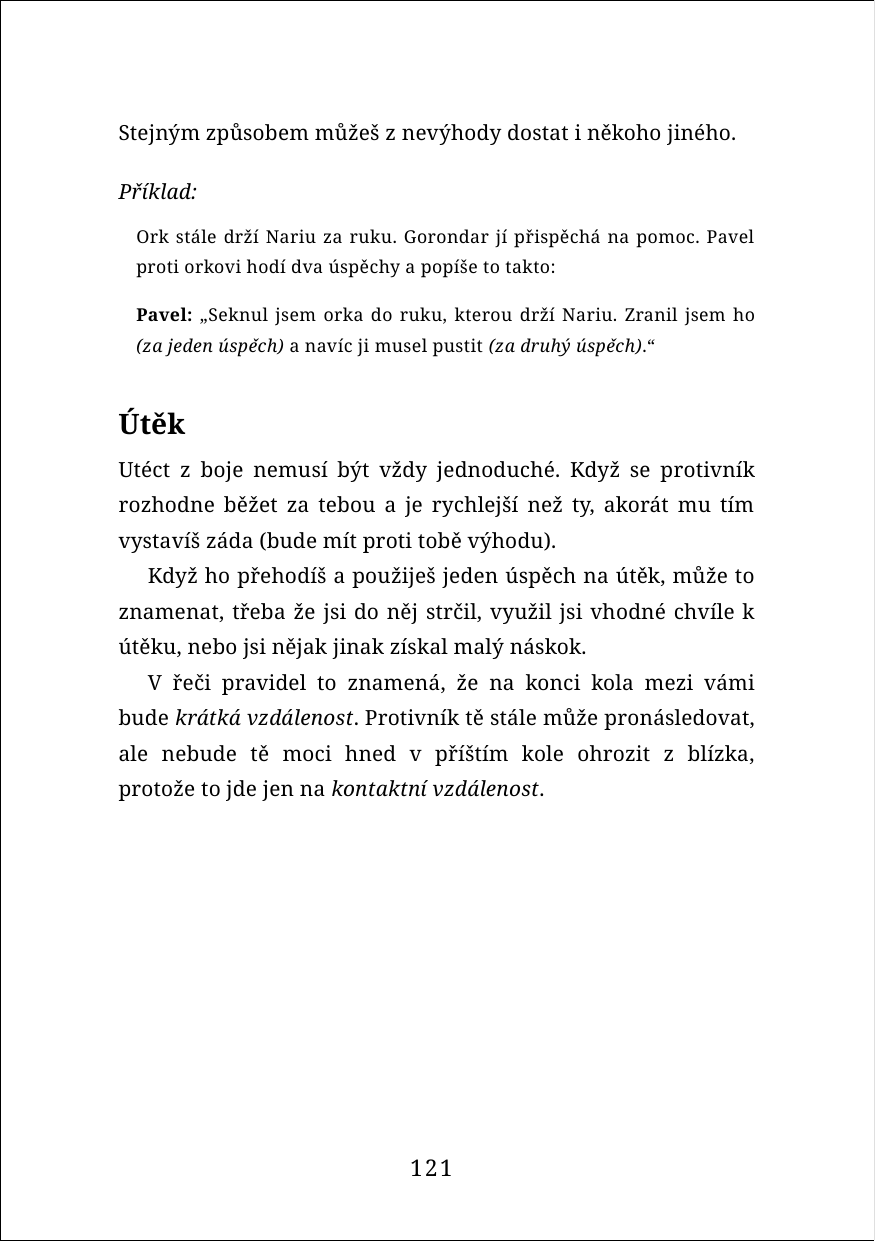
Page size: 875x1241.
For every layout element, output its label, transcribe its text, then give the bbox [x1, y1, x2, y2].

text Ork stále drží Nariu za ruku. Gorondar jí přispěchá na pomoc. Pavel proti orkovi hodí dva úspěchy a popíše to takto: [136, 225, 756, 279]
subtitle Útěk [118, 404, 756, 443]
text Příklad: [118, 177, 756, 206]
text Pavel: „Seknul jsem orka do ruku, kterou drží Nariu. Zranil jsem ho (za jeden úspěch) a navíc ji musel pustit (za druhý úspěch).“ [136, 303, 756, 357]
text Stejným způsobem můžeš z nevýhody dostat i někoho jiného. [118, 118, 756, 147]
text Utéct z boje nemusí být vždy jednoduché. Když se protivník rozhodne běžet za tebou a je rychlejší než ty, akorát mu tím vystavíš záda (bude mít proti tobě výhodu). Když ho přehodíš a použiješ jeden úspěch na útěk, může to znamenat, třeba že jsi do něj strčil, využil jsi vhodné chvíle k útěku, nebo jsi nějak jinak získal malý náskok. V řeči pravidel to znamená, že na konci kola mezi vámi bude krátká vzdálenost. Protivník tě stále může pronásledovat, ale nebude tě moci hned v příštím kole ohrozit z blízka, protože to jde jen na kontaktní vzdálenost. [118, 455, 756, 803]
